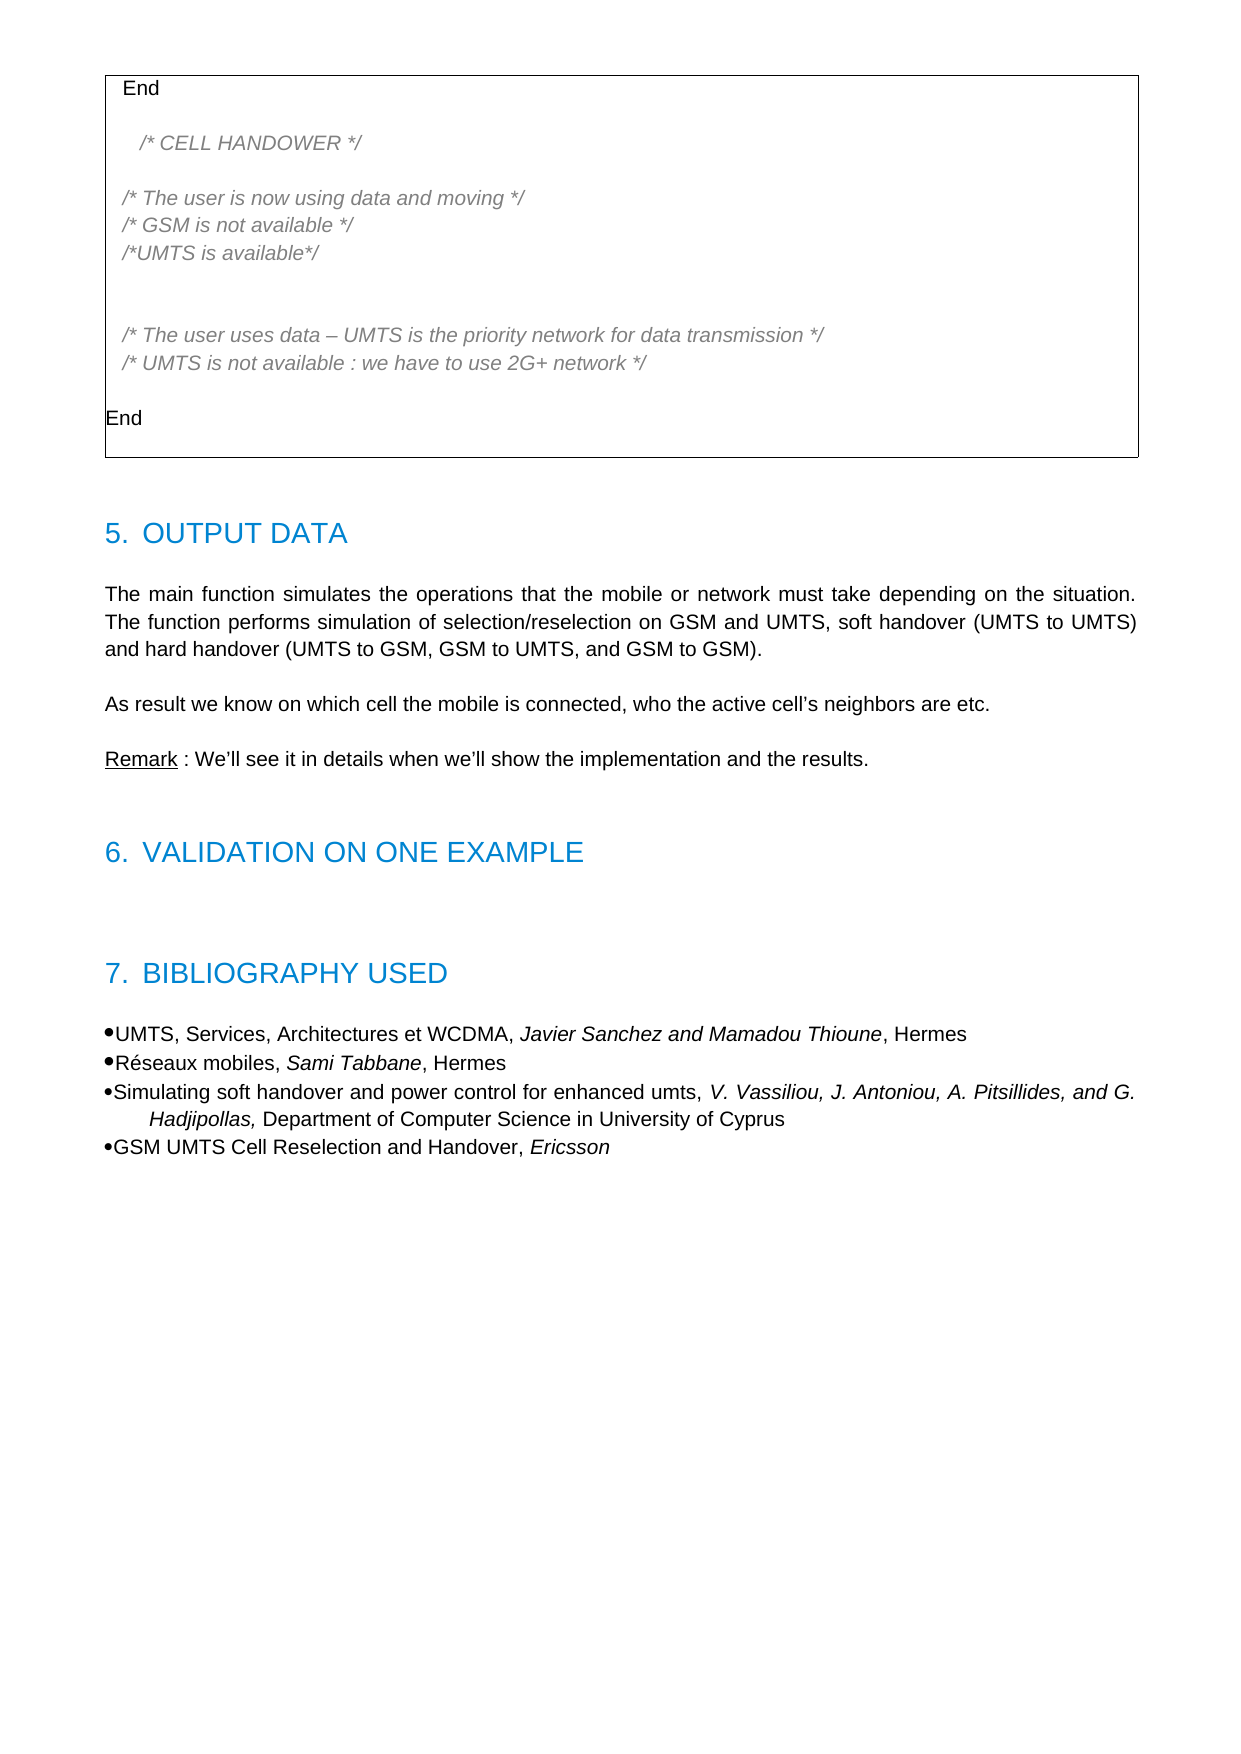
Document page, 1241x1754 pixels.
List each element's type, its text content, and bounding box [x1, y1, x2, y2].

subtitle VALIDATION ON ONE EXAMPLE [104, 835, 1138, 869]
text As result we know on which cell the mobile is connected, who the active cell’s neighbors are etc. [104, 692, 1138, 716]
text /* UMTS is not available : we have to use 2G+ network */ [106, 350, 1138, 374]
text /* GSM is not available */ [106, 212, 1138, 237]
list Simulating soft handover and power control for enhanced umts, V. Vassiliou, J. Antoniou, A. Pitsillides, and G. Hadjipollas, Department of Computer Science in University of Cyprus [104, 1080, 1138, 1131]
subtitle BIBLIOGRAPHY USED [104, 956, 1138, 990]
list UMTS, Services, Architectures et WCDMA, Javier Sanchez and Mamadou Thioune, Hermes [104, 1022, 1138, 1047]
text Remark : We’ll see it in details when we’ll show the implementation and the results. [104, 747, 1138, 771]
list GSM UMTS Cell Reselection and Handover, Ericsson [104, 1135, 1138, 1159]
subtitle OUTPUT DATA [104, 516, 1138, 549]
text End [106, 76, 1138, 99]
text End [106, 405, 1138, 429]
list Réseaux mobiles, Sami Tabbane, Hermes [104, 1051, 1138, 1076]
text /* CELL HANDOWER */ [106, 130, 1138, 154]
text The main function simulates the operations that the mobile or network must take depending on the situation. The function performs simulation of selection/reselection on GSM and UMTS, soft handover (UMTS to UMTS) and hard handover (UMTS to GSM, GSM to UMTS, and GSM to GSM). [104, 582, 1138, 661]
text /* The user is now using data and moving */ [106, 185, 1138, 209]
text /*UMTS is available*/ [106, 240, 1138, 264]
text /* The user uses data – UMTS is the priority network for data transmission */ [106, 322, 1138, 347]
